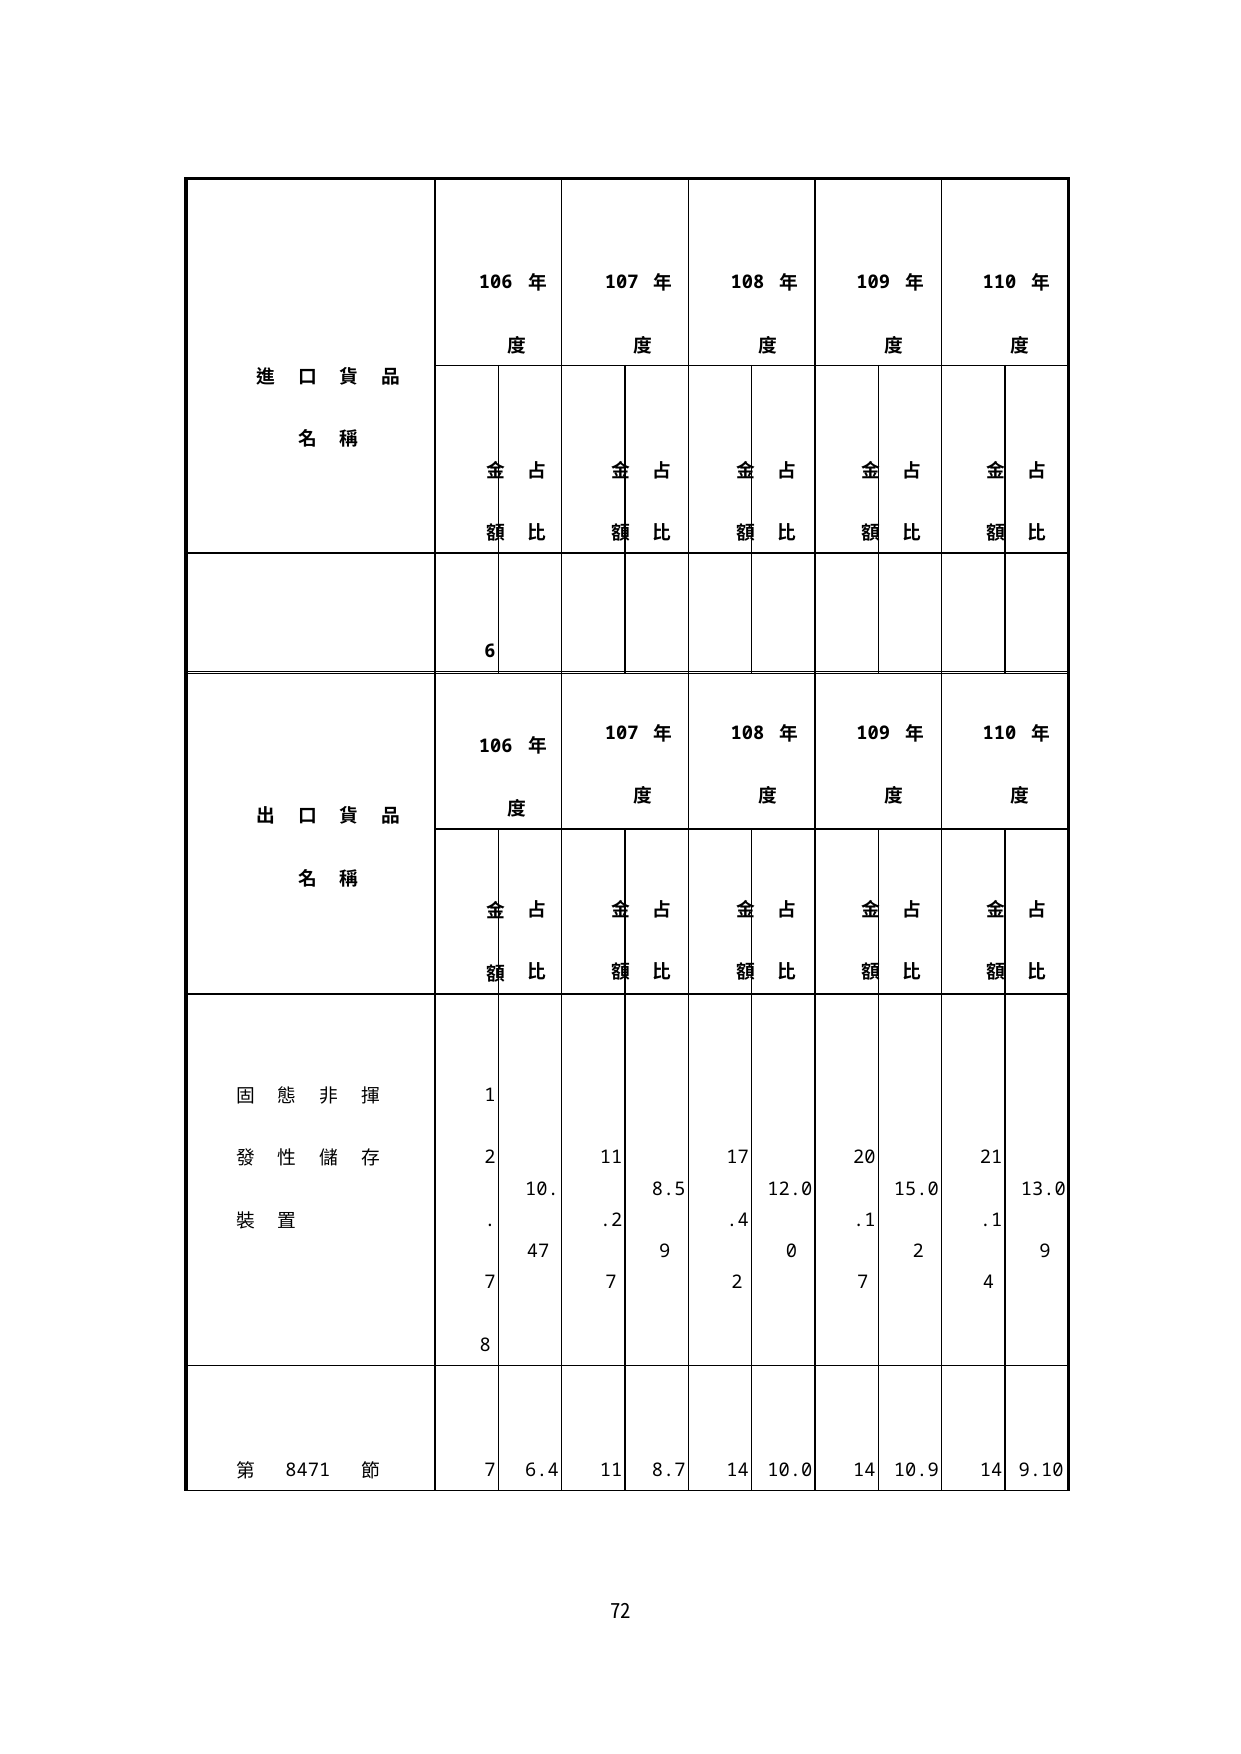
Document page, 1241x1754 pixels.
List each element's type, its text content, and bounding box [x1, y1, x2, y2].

table_cell 金額 [436, 830, 498, 993]
table_cell 金額 [436, 366, 498, 552]
table_cell 10.47 [499, 995, 561, 1365]
table_cell 8.7 [626, 1366, 688, 1490]
table_cell 占比 [626, 366, 688, 552]
table_cell 10.0 [752, 1366, 814, 1490]
table_cell 10.9 [879, 1366, 941, 1490]
table_cell 12.78 [436, 995, 498, 1365]
table_cell 12.00 [752, 995, 814, 1365]
table_cell 金額 [562, 366, 624, 552]
table_cell 金額 [816, 830, 878, 993]
table_header 進口貨品名稱 [188, 180, 434, 552]
table_cell 13.09 [1006, 995, 1067, 1365]
table_cell 8.59 [626, 995, 688, 1365]
table_cell 14 [942, 1366, 1004, 1490]
table_cell 占比 [499, 830, 561, 993]
table_cell 110年度 [942, 674, 1067, 828]
table_cell [1006, 554, 1067, 671]
table_cell 占比 [1006, 830, 1067, 993]
table_cell 金額 [942, 366, 1004, 552]
table_header 109年度 [816, 180, 941, 365]
table_cell [942, 554, 1004, 671]
table_cell 17.42 [689, 995, 751, 1365]
table_cell 固態非揮發性儲存裝置 [188, 995, 434, 1365]
table_cell 出口貨品名稱 [188, 674, 434, 993]
table_cell 15.02 [879, 995, 941, 1365]
table_header 107年度 [562, 180, 688, 365]
table_cell 109年度 [816, 674, 941, 828]
table_cell [816, 554, 878, 671]
table_header 108年度 [689, 180, 814, 365]
table_cell [626, 554, 688, 671]
table_cell 占比 [499, 366, 561, 552]
table_cell 9.10 [1006, 1366, 1067, 1490]
table_cell 占比 [879, 366, 941, 552]
table_cell 21.14 [942, 995, 1004, 1365]
table_cell 金額 [689, 366, 751, 552]
table_cell [879, 554, 941, 671]
table_cell 6.4 [499, 1366, 561, 1490]
table_cell 金額 [562, 830, 624, 993]
table_cell 106年度 [436, 674, 561, 828]
table_cell 6 [436, 554, 498, 671]
table_cell 第8471節 [188, 1366, 434, 1490]
table_cell 金額 [942, 830, 1004, 993]
table_cell 14 [689, 1366, 751, 1490]
table_header 106年度 [436, 180, 561, 365]
table_cell 金額 [689, 830, 751, 993]
table_cell 108年度 [689, 674, 814, 828]
table_cell 金額 [816, 366, 878, 552]
table_cell [752, 554, 814, 671]
table_cell 7 [436, 1366, 498, 1490]
table_cell [499, 554, 561, 671]
table_cell [562, 554, 624, 671]
table_cell 14 [816, 1366, 878, 1490]
table_cell [689, 554, 751, 671]
table_cell 11.27 [562, 995, 624, 1365]
table_cell 占比 [1006, 366, 1067, 552]
table_cell 占比 [752, 830, 814, 993]
table_cell 占比 [626, 830, 688, 993]
table_cell 107年度 [562, 674, 688, 828]
table_cell 11 [562, 1366, 624, 1490]
table_cell [188, 554, 434, 671]
table_cell 占比 [879, 830, 941, 993]
table_header 110年度 [942, 180, 1067, 365]
table_cell 占比 [752, 366, 814, 552]
table_cell 20.17 [816, 995, 878, 1365]
